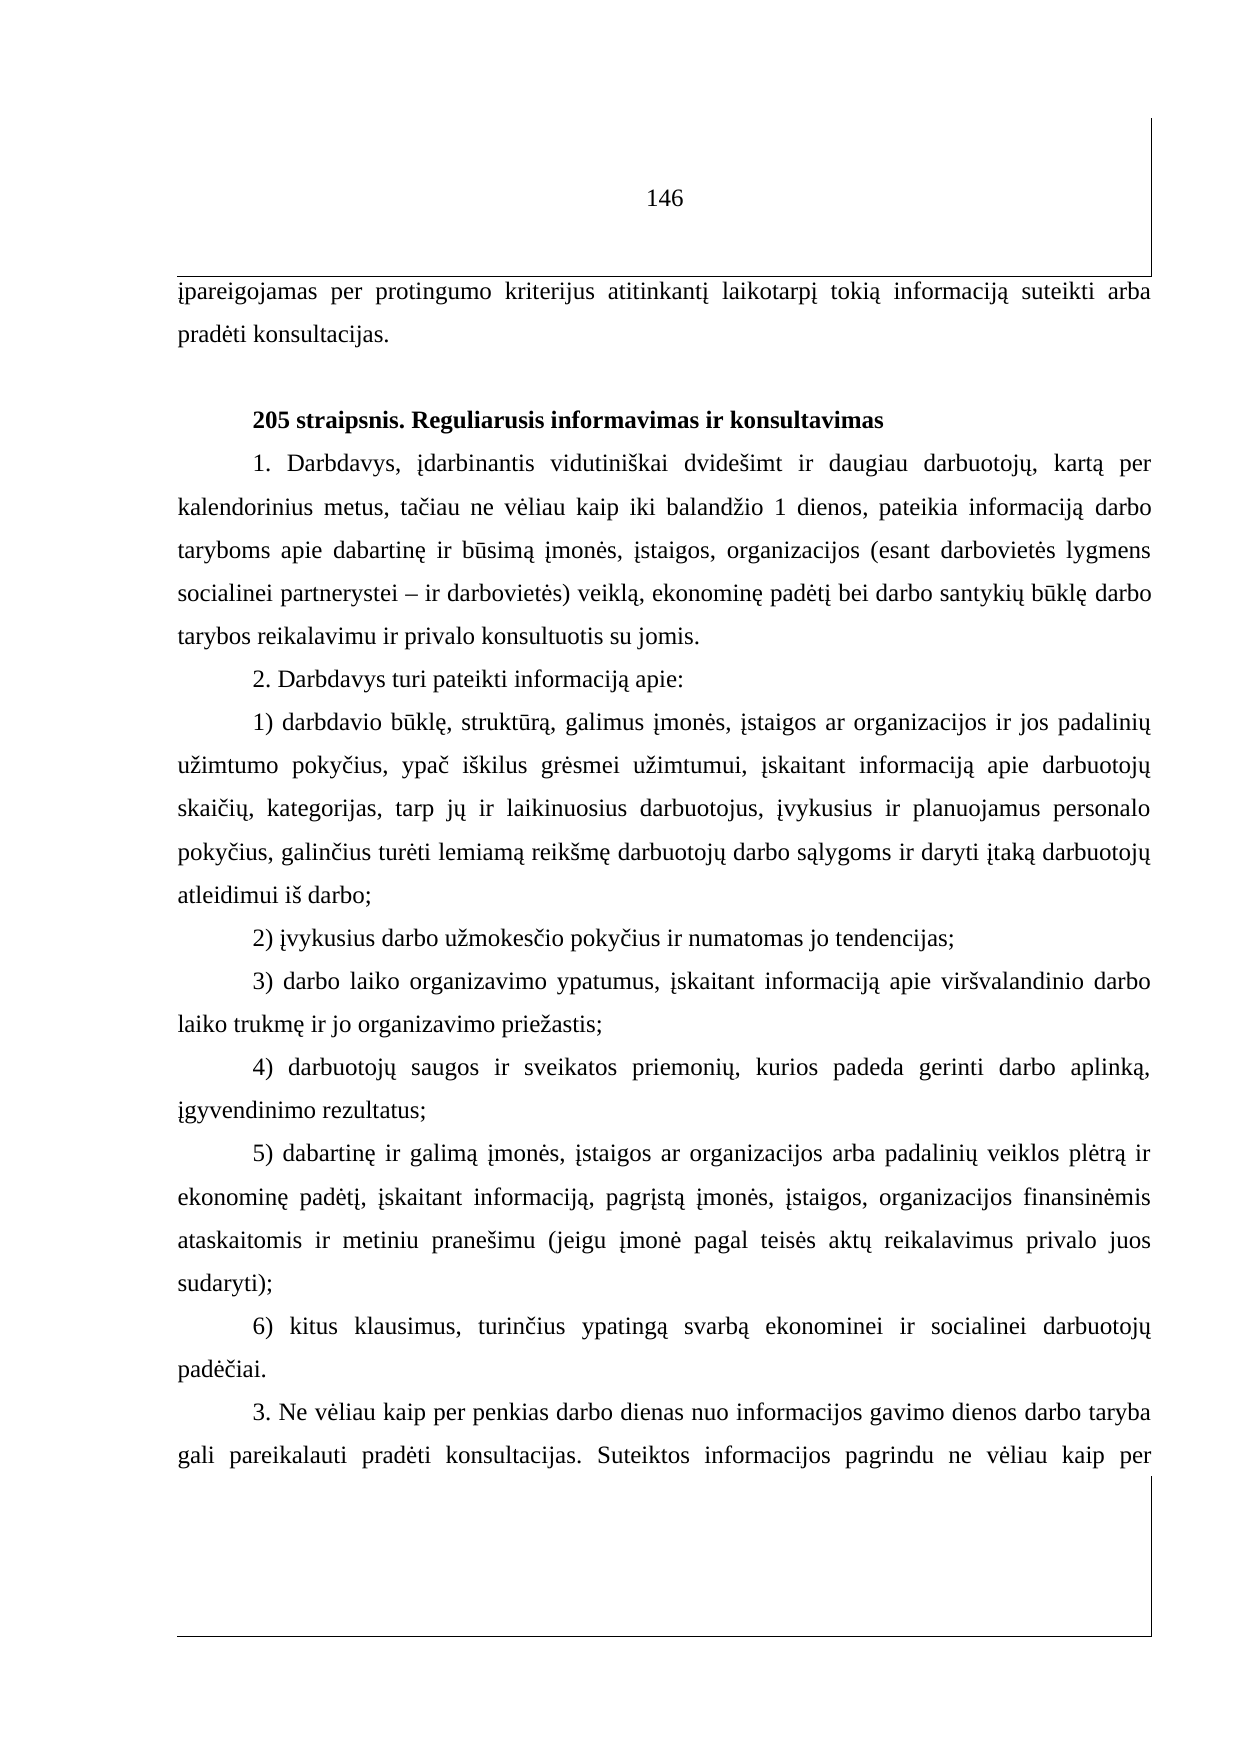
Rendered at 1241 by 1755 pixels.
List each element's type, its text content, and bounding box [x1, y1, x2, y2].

text 4) darbuotojų saugos ir sveikatos priemonių, kurios padeda gerinti darbo aplinką, įgyvendinimo rezultatus; [177, 1052, 1152, 1124]
text 205 straipsnis. Reguliarusis informavimas ir konsultavimas [177, 405, 1152, 434]
text 6) kitus klausimus, turinčius ypatingą svarbą ekonominei ir socialinei darbuotojų padėčiai. [177, 1311, 1152, 1383]
text įpareigojamas per protingumo kriterijus atitinkantį laikotarpį tokią informaciją suteikti arba pradėti konsultacijas. [177, 276, 1152, 348]
text 3. Ne vėliau kaip per penkias darbo dienas nuo informacijos gavimo dienos darbo taryba gali pareikalauti pradėti konsultacijas. Suteiktos informacijos pagrindu ne vėliau kaip per [177, 1397, 1152, 1469]
text 5) dabartinę ir galimą įmonės, įstaigos ar organizacijos arba padalinių veiklos plėtrą ir ekonominę padėtį, įskaitant informaciją, pagrįstą įmonės, įstaigos, organizacijos finansinėmis ataskaitomis ir metiniu pranešimu (jeigu įmonė pagal teisės aktų reikalavimus privalo juos sudaryti); [177, 1138, 1152, 1297]
text 1. Darbdavys, įdarbinantis vidutiniškai dvidešimt ir daugiau darbuotojų, kartą per kalendorinius metus, tačiau ne vėliau kaip iki balandžio 1 dienos, pateikia informaciją darbo taryboms apie dabartinę ir būsimą įmonės, įstaigos, organizacijos (esant darbovietės lygmens socialinei partnerystei – ir darbovietės) veiklą, ekonominę padėtį bei darbo santykių būklę darbo tarybos reikalavimu ir privalo konsultuotis su jomis. [177, 448, 1152, 650]
text 3) darbo laiko organizavimo ypatumus, įskaitant informaciją apie viršvalandinio darbo laiko trukmę ir jo organizavimo priežastis; [177, 966, 1152, 1038]
text 2) įvykusius darbo užmokesčio pokyčius ir numatomas jo tendencijas; [177, 923, 1152, 952]
text 2. Darbdavys turi pateikti informaciją apie: [177, 664, 1152, 693]
text 1) darbdavio būklę, struktūrą, galimus įmonės, įstaigos ar organizacijos ir jos padalinių užimtumo pokyčius, ypač iškilus grėsmei užimtumui, įskaitant informaciją apie darbuotojų skaičių, kategorijas, tarp jų ir laikinuosius darbuotojus, įvykusius ir planuojamus personalo pokyčius, galinčius turėti lemiamą reikšmę darbuotojų darbo sąlygoms ir daryti įtaką darbuotojų atleidimui iš darbo; [177, 707, 1152, 908]
